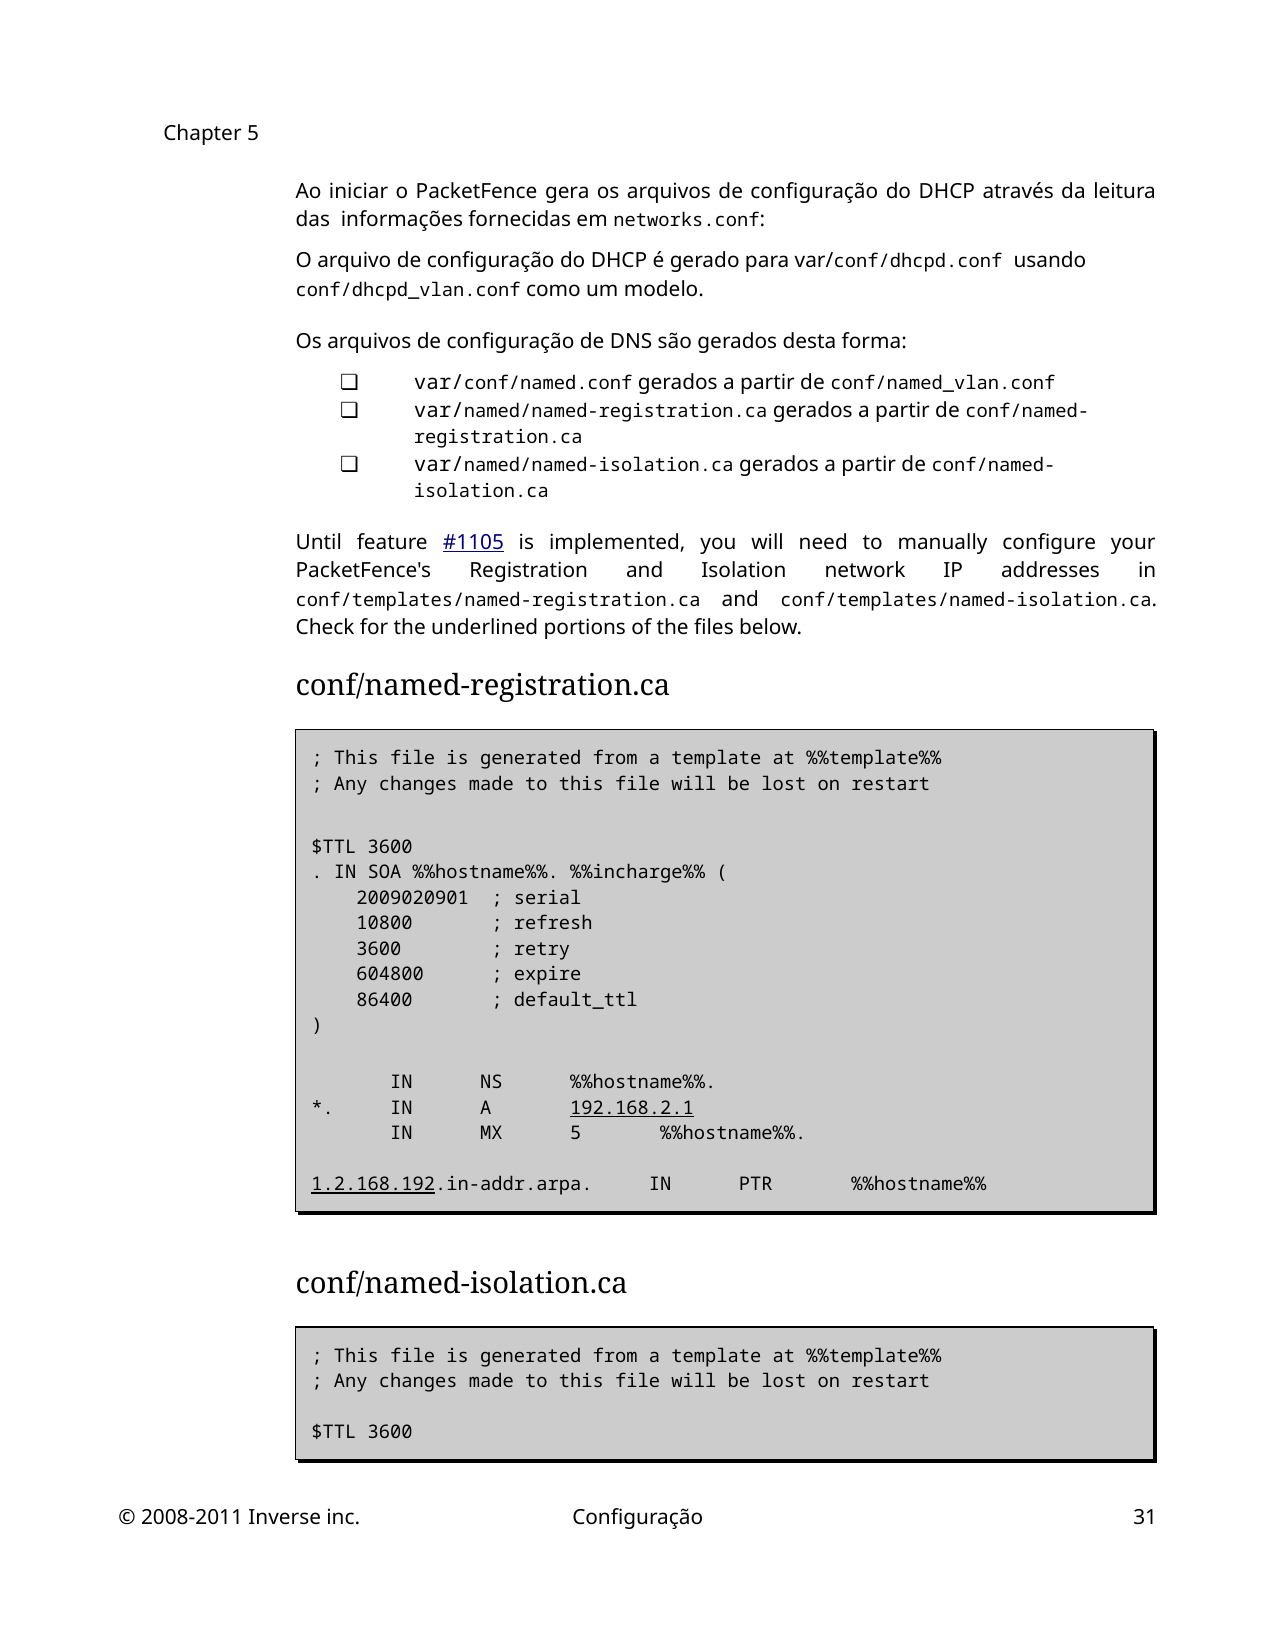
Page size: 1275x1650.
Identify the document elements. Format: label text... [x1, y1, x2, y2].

text ❏ var/conf/named.conf gerados a partir de conf/named_vlan.conf ❏ var/named/named-registration.ca gerados a partir de conf/named- registration.ca ❏ var/named/named-isolation.ca gerados a partir de conf/named- isolation.ca [340, 367, 1157, 503]
subtitle conf/named-isolation.ca [295, 1262, 1157, 1302]
text IN NS %%hostname%%. *. IN A 192.168.2.1 IN MX 5 %%hostname%%. 1.2.168.192.in-addr.arpa. IN PTR %%hostname%% [296, 1027, 1153, 1211]
text Ao iniciar o PacketFence gera os arquivos de configuração do DHCP através da leitura das informações fornecidas em networks.conf: [295, 176, 1157, 233]
text Until feature #1105 is implemented, you will need to manually configure your PacketFence's Registration and Isolation network IP addresses in conf/templates/named-registration.ca and conf/templates/named-isolation.ca. Check for the underlined portions of the files below. [295, 527, 1157, 641]
subtitle conf/named-registration.ca [295, 664, 1157, 704]
text ; This file is generated from a template at %%template%% ; Any changes made to this file will be lost on restart $TTL 3600 [296, 1328, 1153, 1459]
text $TTL 3600 . IN SOA %%hostname%%. %%incharge%% ( 2009020901 ; serial 10800 ; refresh 3600 ; retry 604800 ; expire 86400 ; default_ttl ) [296, 817, 1153, 1027]
text O arquivo de configuração do DHCP é gerado para var/conf/dhcpd.conf usando conf/dhcpd_vlan.conf como um modelo. [295, 245, 1157, 302]
text Os arquivos de configuração de DNS são gerados desta forma: [295, 326, 1157, 354]
text ; This file is generated from a template at %%template%% ; Any changes made to this file will be lost on restart [296, 730, 1153, 786]
